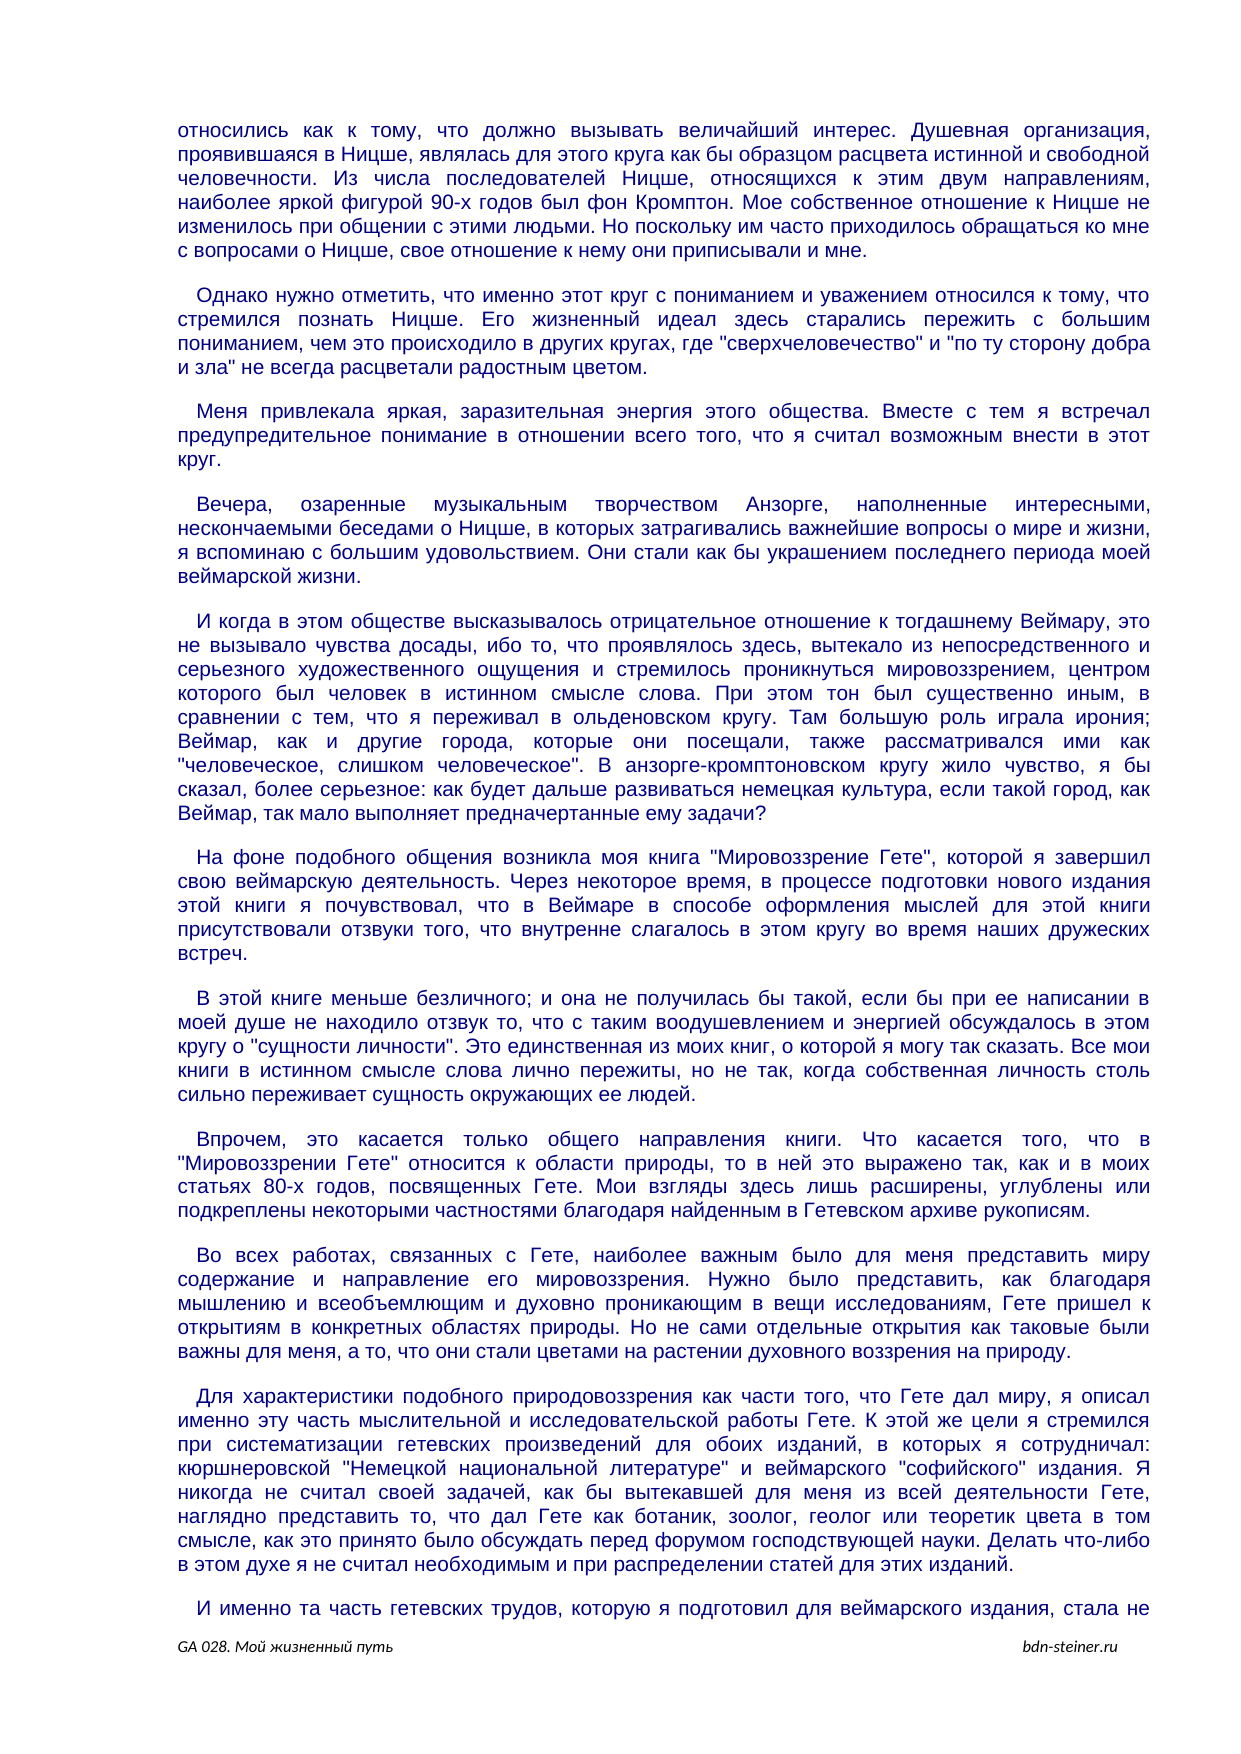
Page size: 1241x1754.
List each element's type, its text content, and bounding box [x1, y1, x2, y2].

text Вечера, озаренные музыкальным творчеством Анзорге, наполненные интересными, нескончаемыми беседами о Ницше, в которых затрагивались важнейшие вопросы о мире и жизни, я вспоминаю с большим удовольствием. Они стали как бы украшением последнего периода моей веймарской жизни. [177, 492, 1152, 588]
text В этой книге меньше безличного; и она не получилась бы такой, если бы при ее написании в моей душе не находило отзвук то, что с таким воодушевлением и энергией обсуждалось в этом кругу о "сущности личности". Это единственная из моих книг, о которой я могу так сказать. Все мои книги в истинном смысле слова лично пережиты, но не так, когда собственная личность столь сильно переживает сущность окружающих ее людей. [177, 986, 1152, 1106]
text относились как к тому, что должно вызывать величайший интерес. Душевная организация, проявившаяся в Ницше, являлась для этого круга как бы образцом расцвета истинной и свободной человечности. Из числа последователей Ницше, относящихся к этим двум направлениям, наиболее яркой фигурой 90-х годов был фон Кромптон. Мое собственное отношение к Ницше не изменилось при общении с этими людьми. Но поскольку им часто приходилось обращаться ко мне с вопросами о Ницше, свое отношение к нему они приписывали и мне. [177, 118, 1152, 262]
text Однако нужно отметить, что именно этот круг с пониманием и уважением относился к тому, что стремился познать Ницше. Его жизненный идеал здесь старались пережить с большим пониманием, чем это происходило в других кругах, где "сверхчеловечество" и "по ту сторону добра и зла" не всегда расцветали радостным цветом. [177, 283, 1152, 378]
text Для характеристики подобного природовоззрения как части того, что Гете дал миру, я описал именно эту часть мыслительной и исследовательской работы Гете. К этой же цели я стремился при систематизации гетевских произведений для обоих изданий, в которых я сотрудничал: кюршнеровской "Немецкой национальной литературе" и веймарского "софийского" издания. Я никогда не считал своей задачей, как бы вытекавшей для меня из всей деятельности Гете, наглядно представить то, что дал Гете как ботаник, зоолог, геолог или теоретик цвета в том смысле, как это принято было обсуждать перед форумом господствующей науки. Делать что-либо в этом духе я не считал необходимым и при распределении статей для этих изданий. [177, 1384, 1152, 1575]
text На фоне подобного общения возникла моя книга "Мировоззрение Гете", которой я завершил свою веймарскую деятельность. Через некоторое время, в процессе подготовки нового издания этой книги я почувствовал, что в Веймаре в способе оформления мыслей для этой книги присутствовали отзвуки того, что внутренне слагалось в этом кругу во время наших дружеских встреч. [177, 845, 1152, 965]
text И именно та часть гетевских трудов, которую я подготовил для веймарского издания, стала не [177, 1596, 1152, 1620]
text И когда в этом обществе высказывалось отрицательное отношение к тогдашнему Веймару, это не вызывало чувства досады, ибо то, что проявлялось здесь, вытекало из непосредственного и серьезного художественного ощущения и стремилось проникнуться мировоззрением, центром которого был человек в истинном смысле слова. При этом тон был существенно иным, в сравнении с тем, что я переживал в ольденовском кругу. Там большую роль играла ирония; Веймар, как и другие города, которые они посещали, также рассматривался ими как "человеческое, слишком человеческое". В анзорге-кромптоновском кругу жило чувство, я бы сказал, более серьезное: как будет дальше развиваться немецкая культура, если такой город, как Веймар, так мало выполняет предначертанные ему задачи? [177, 609, 1152, 824]
text Впрочем, это касается только общего направления книги. Что касается того, что в "Мировоззрении Гете" относится к области природы, то в ней это выражено так, как и в моих статьях 80-х годов, посвященных Гете. Мои взгляды здесь лишь расширены, углублены или подкреплены некоторыми частностями благодаря найденным в Гетевском архиве рукописям. [177, 1126, 1152, 1222]
text Меня привлекала яркая, заразительная энергия этого общества. Вместе с тем я встречал предупредительное понимание в отношении всего того, что я считал возможным внести в этот круг. [177, 399, 1152, 471]
text Во всех работах, связанных с Гете, наиболее важным было для меня представить миру содержание и направление его мировоззрения. Нужно было представить, как благодаря мышлению и всеобъемлющим и духовно проникающим в вещи исследованиям, Гете пришел к открытиям в конкретных областях природы. Но не сами отдельные открытия как таковые были важны для меня, а то, что они стали цветами на растении духовного воззрения на природу. [177, 1243, 1152, 1363]
